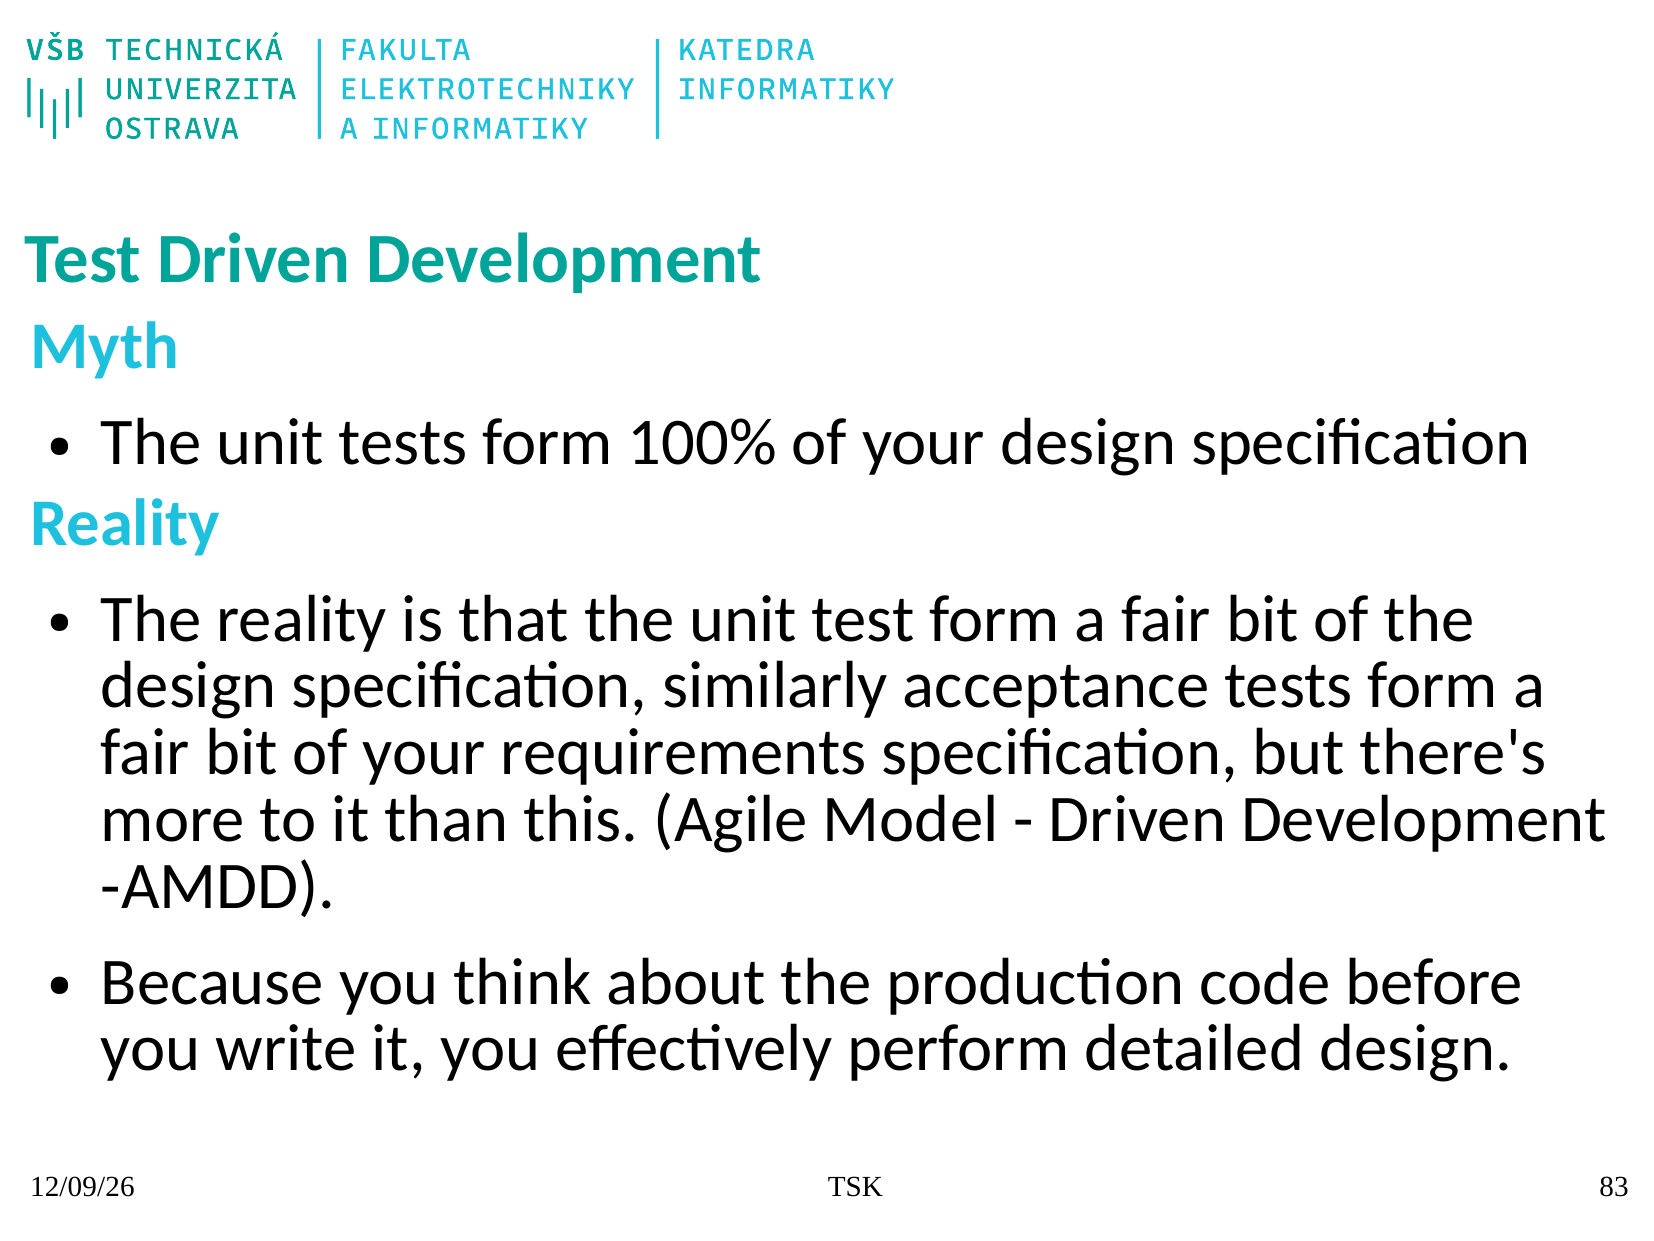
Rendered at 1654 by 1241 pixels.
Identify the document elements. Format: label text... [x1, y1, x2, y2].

list Reality The reality is that the unit test form a fair bit of the design specification, similarly acceptance tests form a fair bit of your requirements specification, but there's more to it than this. (Agile Model - Driven Development -AMDD). Because you think about the production code before you write it, you effectively perform detailed design. [30, 495, 1629, 1145]
title Test Driven Development [24, 169, 1629, 300]
picture [26, 31, 894, 139]
list Myth The unit tests form 100% of your design specification [30, 318, 1629, 495]
